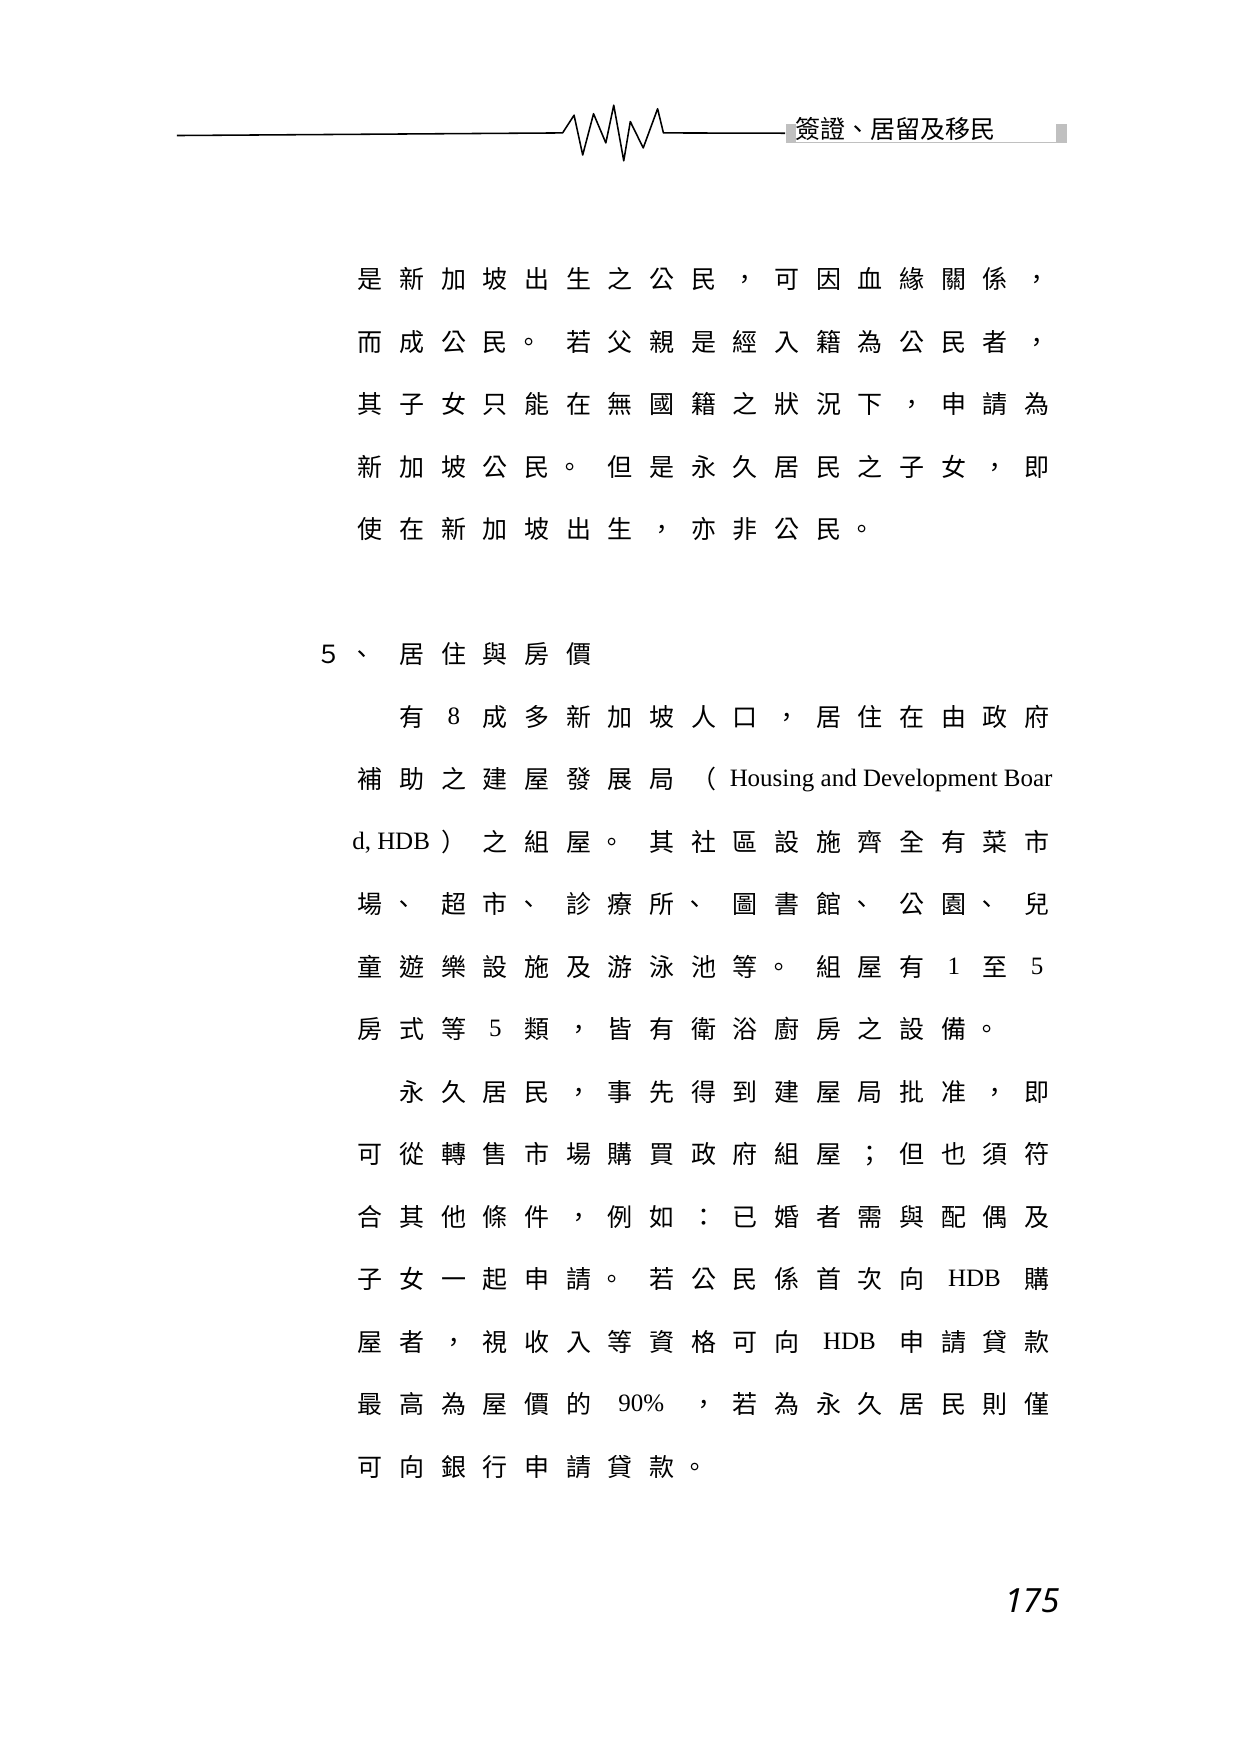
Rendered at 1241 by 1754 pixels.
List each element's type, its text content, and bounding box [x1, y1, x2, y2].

text ５、居住與房價 [281, 611, 1058, 674]
text 是新加坡出生之公民，可因血緣關係，而成公民。若父親是經入籍為公民者，其子女只能在無國籍之狀況下，申請為新加坡公民。但是永久居民之子女，即使在新加坡出生，亦非公民。 [330, 236, 1058, 549]
text 有8成多新加坡人口，居住在由政府補助之建屋發展局（Housing and Development Board, HDB）之組屋。其社區設施齊全有菜市場、超市、診療所、圖書館、公園、兒童遊樂設施及游泳池等。組屋有1至5房式等5類，皆有衛浴廚房之設備。 [330, 674, 1058, 1049]
text 永久居民，事先得到建屋局批准，即可從轉售市場購買政府組屋；但也須符合其他條件，例如：已婚者需與配偶及子女一起申請。若公民係首次向HDB購屋者，視收入等資格可向HDB申請貸款最高為屋價的90%，若為永久居民則僅可向銀行申請貸款。 [330, 1049, 1058, 1486]
